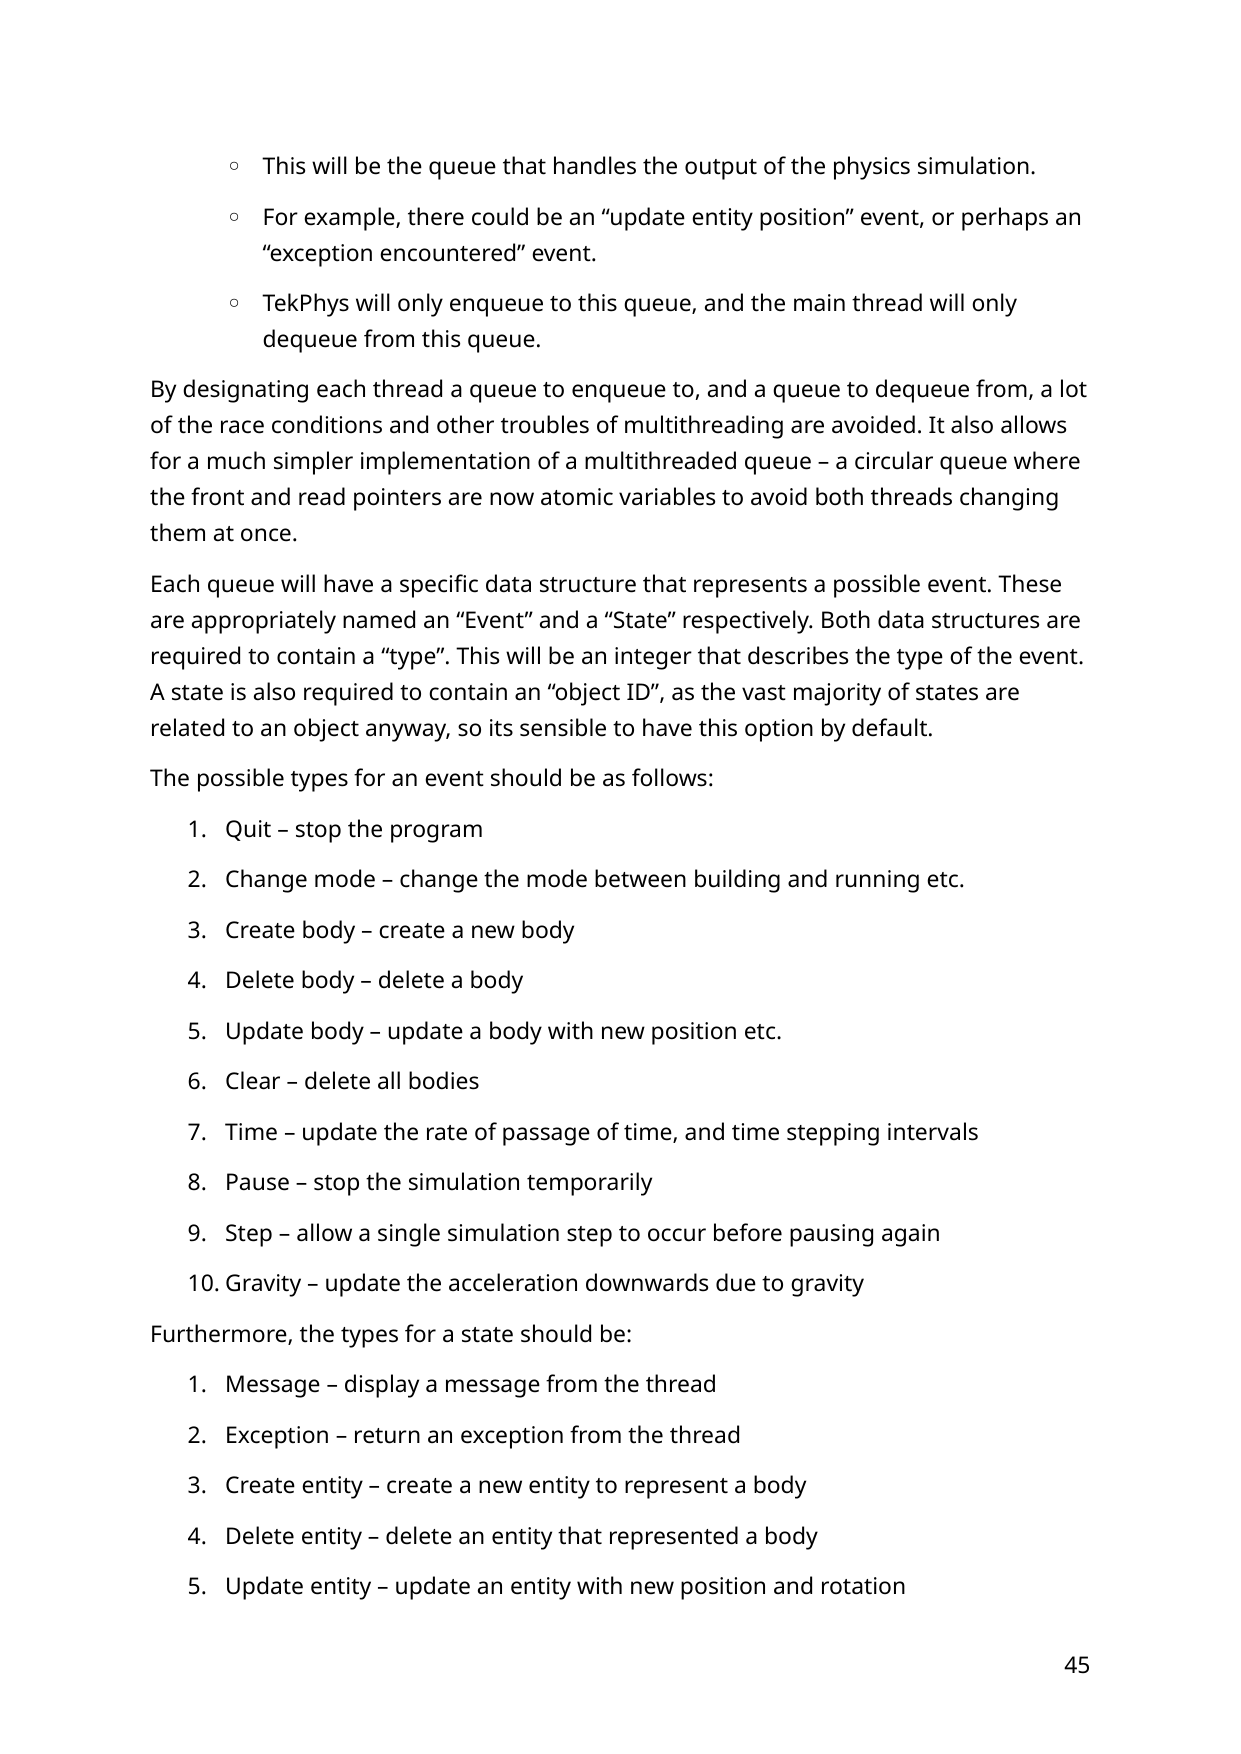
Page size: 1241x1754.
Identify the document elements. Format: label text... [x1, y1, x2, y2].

list Change mode – change the mode between building and running etc. [187, 863, 1090, 894]
list Time – update the rate of passage of time, and time stepping intervals [187, 1116, 1090, 1147]
list Create entity – create a new entity to represent a body [187, 1469, 1090, 1501]
text Furthermore, the types for a state should be: [150, 1318, 1090, 1349]
list Gravity – update the acceleration downwards due to gravity [187, 1267, 1090, 1298]
list For example, there could be an “update entity position” event, or perhaps an “exception encountered” event. [225, 201, 1090, 268]
list Update entity – update an entity with new position and rotation [187, 1570, 1090, 1602]
list Exception – return an exception from the thread [187, 1419, 1090, 1450]
list TekPhys will only enqueue to this queue, and the main thread will only dequeue from this queue. [225, 287, 1090, 354]
list Update body – update a body with new position etc. [187, 1014, 1090, 1046]
list This will be the queue that handles the output of the physics simulation. [225, 150, 1090, 181]
text Each queue will have a specific data structure that represents a possible event. These are appropriately named an “Event” and a “State” respectively. Both data structures are required to contain a “type”. This will be an integer that describes the type of the event. A state is also required to contain an “object ID”, as the vast majority of states are related to an object anyway, so its sensible to have this option by default. [150, 568, 1090, 743]
list Clear – delete all bodies [187, 1065, 1090, 1096]
list Quit – stop the program [187, 812, 1090, 844]
list Message – display a message from the thread [187, 1368, 1090, 1399]
list Pause – stop the simulation temporarily [187, 1166, 1090, 1197]
text By designating each thread a queue to enqueue to, and a queue to dequeue from, a lot of the race conditions and other troubles of multithreading are avoided. It also allows for a much simpler implementation of a multithreaded queue – a circular queue where the front and read pointers are now atomic variables to avoid both threads changing them at once. [150, 373, 1090, 548]
list Delete entity – delete an entity that represented a body [187, 1520, 1090, 1551]
list Create body – create a new body [187, 913, 1090, 945]
list Delete body – delete a body [187, 964, 1090, 995]
text The possible types for an event should be as follows: [150, 762, 1090, 793]
list Step – allow a single simulation step to occur before pausing again [187, 1217, 1090, 1248]
